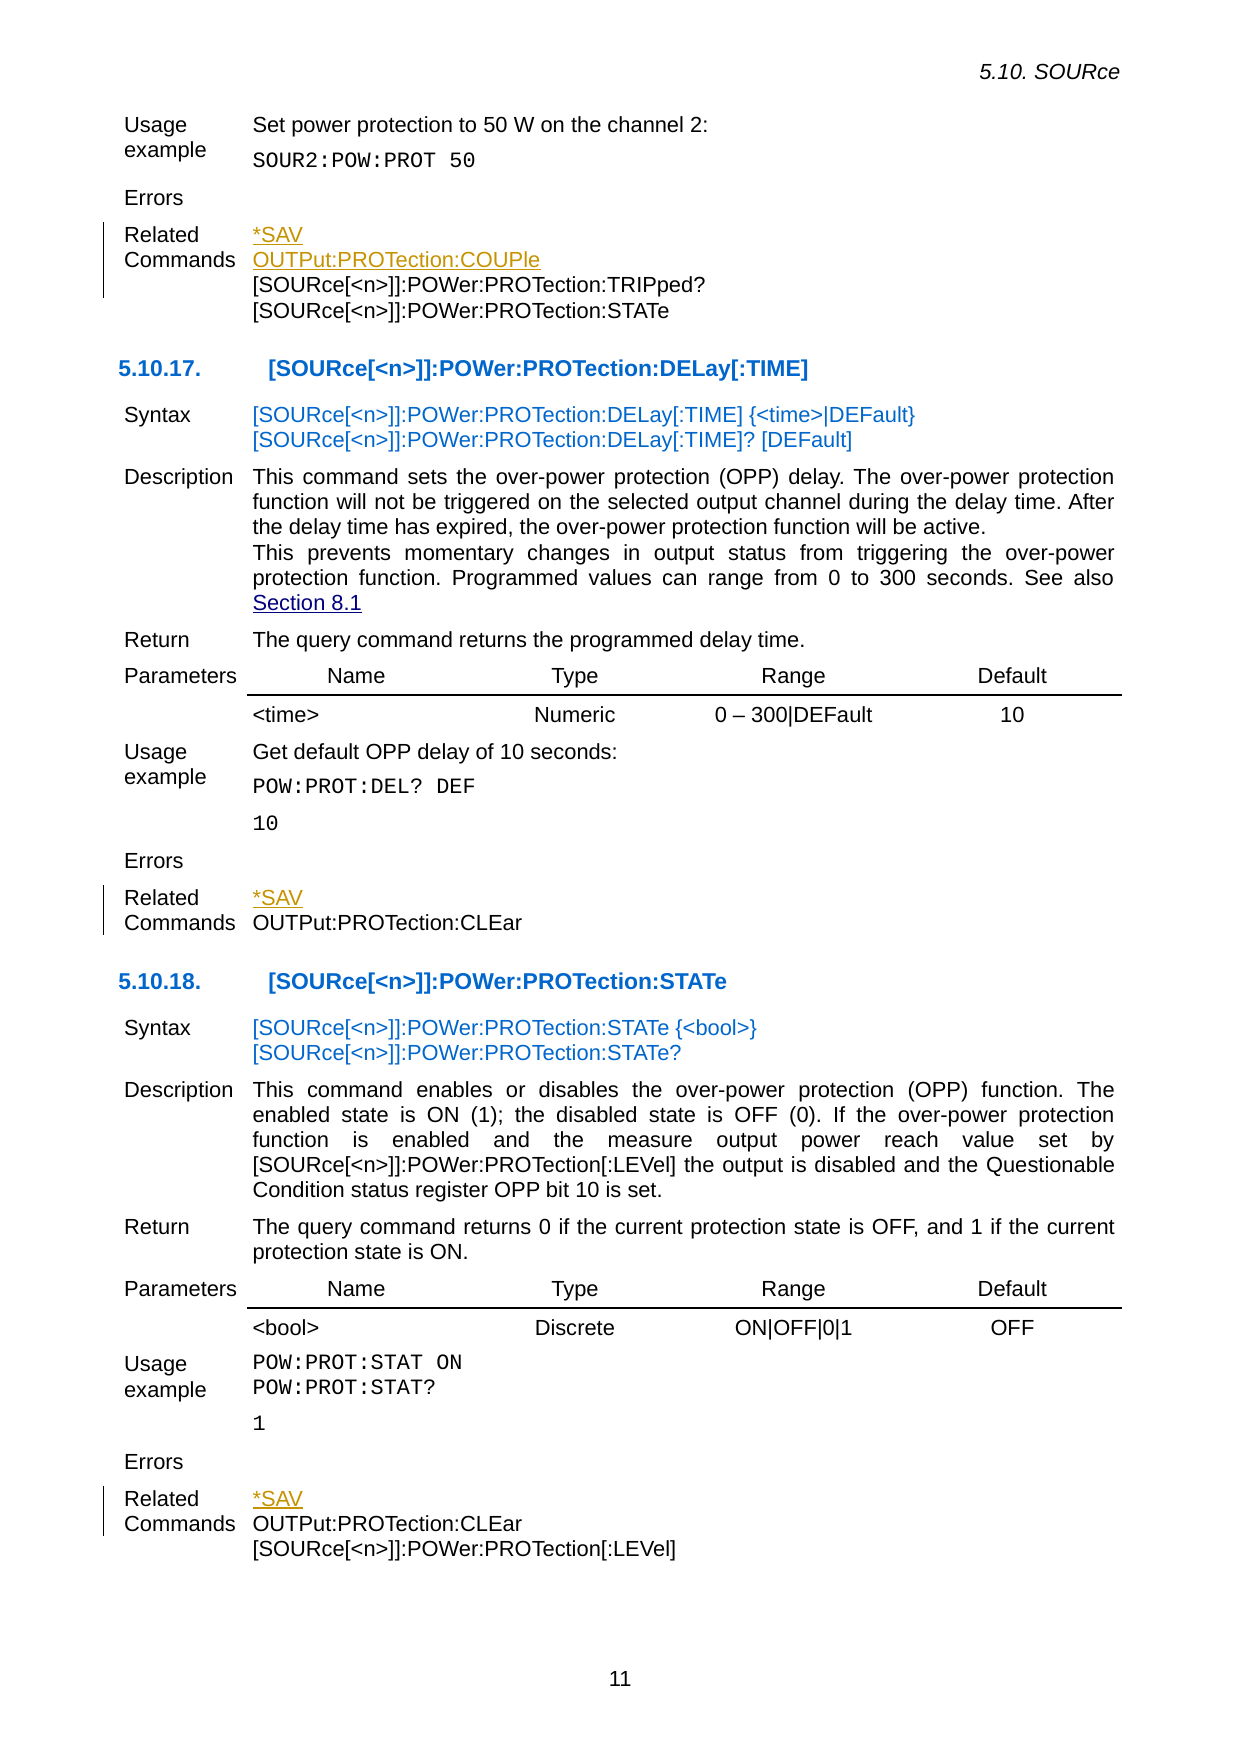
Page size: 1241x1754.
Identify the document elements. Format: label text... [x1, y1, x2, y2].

table_header [SOURce[<n>]]:POWer:PROTection:DELay[:TIME] {<time>|DEFault} [SOURce[<n>]]:POWer:PROTection:DELay[:TIME]? [DEFault] [247, 396, 1122, 458]
table_cell Range [684, 1270, 903, 1307]
table_cell This command enables or disables the over-power protection (OPP) function. The enabled state is ON (1); the disabled state is OFF (0). If the over-power protection function is enabled and the measure output power reach value set by [SOURce[<n>]]:POWer:PROTection[:LEVel] the output is disabled and the Questionable Condition status register OPP bit 10 is set. [247, 1071, 1122, 1208]
table_cell Default [903, 1270, 1122, 1307]
table_header Syntax [118, 1009, 247, 1071]
table_cell Errors [118, 180, 247, 216]
table_cell Return [118, 1208, 247, 1270]
table_cell Description [118, 1071, 247, 1208]
table_cell Related Commands [118, 879, 247, 941]
table_cell [247, 180, 1122, 216]
table_cell POW:PROT:STAT ON POW:PROT:STAT? 1 [247, 1346, 1122, 1443]
table_cell OFF [903, 1309, 1122, 1346]
table_cell 10 [903, 696, 1122, 733]
table_cell Type [465, 658, 684, 694]
table_cell Description [118, 458, 247, 621]
table_cell Range [684, 658, 903, 694]
table_cell Default [903, 658, 1122, 694]
table_cell ON|OFF|0|1 [684, 1309, 903, 1346]
table_cell Return [118, 621, 247, 657]
table_cell <bool> [247, 1309, 465, 1346]
table_cell Set power protection to 50 W on the channel 2: SOUR2:POW:PROT 50 [247, 106, 1122, 179]
table_cell This command sets the over-power protection (OPP) delay. The over-power protection function will not be triggered on the selected output channel during the delay time. After the delay time has expired, the over-power protection function will be active. This prevents momentary changes in output status from triggering the over-power protection function. Programmed values can range from 0 to 300 seconds. See also Section 8.1 [247, 458, 1122, 621]
table_cell [247, 1443, 1122, 1480]
table_header [SOURce[<n>]]:POWer:PROTection:STATe {<bool>} [SOURce[<n>]]:POWer:PROTection:STATe? [247, 1009, 1122, 1071]
subtitle [SOURce[<n>]]:POWer:PROTection:DELay[:TIME] [118, 355, 1122, 381]
table_cell Errors [118, 843, 247, 879]
table_cell Usage example [118, 106, 247, 179]
table_cell *SAV OUTPut:PROTection:CLEar [247, 879, 1122, 941]
table_cell *SAV OUTPut:PROTection:CLEar [SOURce[<n>]]:POWer:PROTection[:LEVel] [247, 1480, 1122, 1567]
table_cell The query command returns the programmed delay time. [247, 621, 1122, 657]
table_cell The query command returns 0 if the current protection state is OFF, and 1 if the current protection state is ON. [247, 1208, 1122, 1270]
table_cell Name [247, 658, 465, 694]
table_cell [247, 843, 1122, 879]
table_cell Related Commands [118, 216, 247, 328]
table_cell Usage example [118, 1346, 247, 1443]
table_cell Numeric [465, 696, 684, 733]
subtitle [SOURce[<n>]]:POWer:PROTection:STATe [118, 968, 1122, 994]
table_header Syntax [118, 396, 247, 458]
table_cell Related Commands [118, 1480, 247, 1567]
table_cell Usage example [118, 733, 247, 843]
table_cell Type [465, 1270, 684, 1307]
table_cell *SAV OUTPut:PROTection:COUPle [SOURce[<n>]]:POWer:PROTection:TRIPped? [SOURce[<n>]]:POWer:PROTection:STATe [247, 216, 1122, 328]
table_cell <time> [247, 696, 465, 733]
table_cell Name [247, 1270, 465, 1307]
table_cell Get default OPP delay of 10 seconds: POW:PROT:DEL? DEF 10 [247, 733, 1122, 843]
table_cell Discrete [465, 1309, 684, 1346]
table_cell Errors [118, 1443, 247, 1480]
table_cell Parameters [118, 658, 247, 733]
table_cell Parameters [118, 1270, 247, 1346]
table_cell 0 – 300|DEFault [684, 696, 903, 733]
